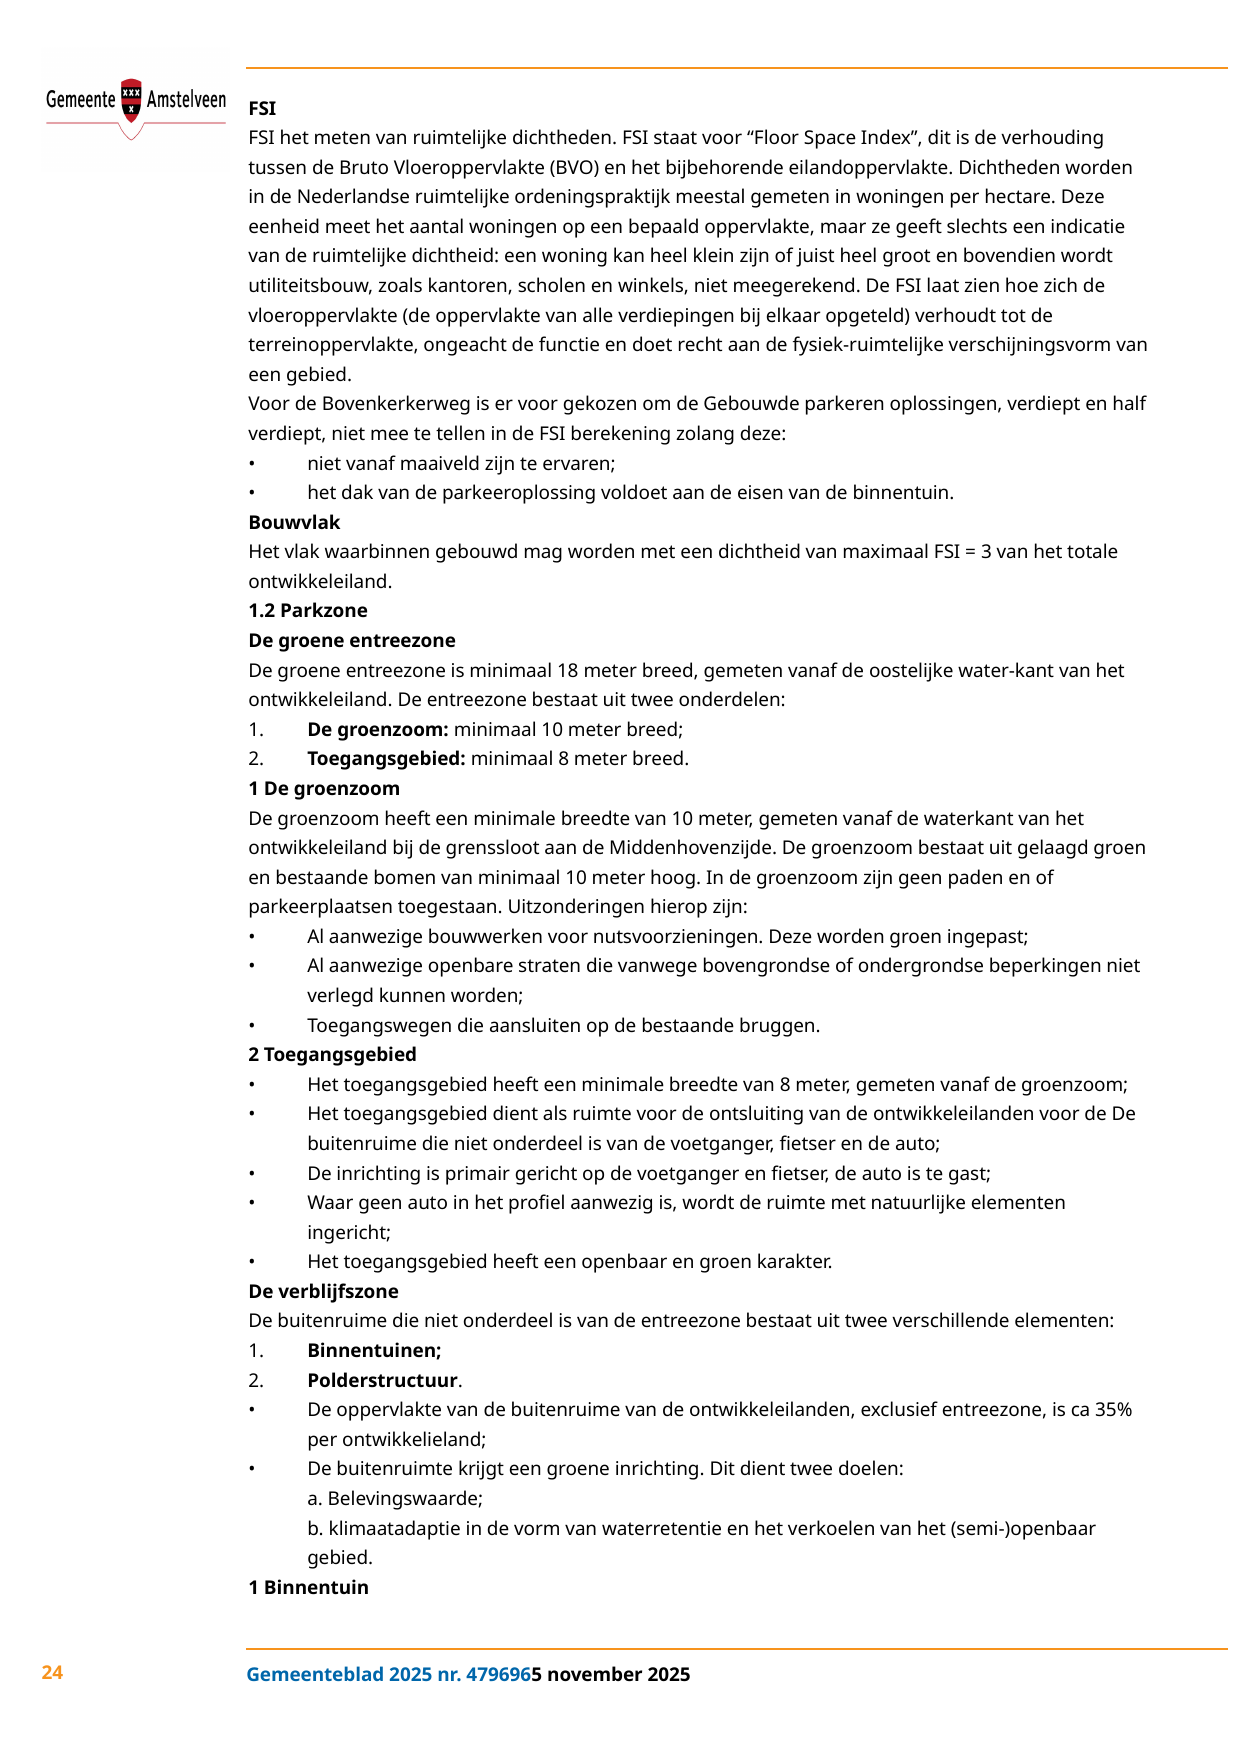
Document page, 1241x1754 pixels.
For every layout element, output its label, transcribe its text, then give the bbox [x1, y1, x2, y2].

list het dak van de parkeeroplossing voldoet aan de eisen van de binnentuin. [248, 479, 1152, 505]
text Het vlak waarbinnen gebouwd mag worden met een dichtheid van maximaal FSI = 3 van het totale ontwikkeleiland. [248, 538, 1152, 594]
text De groene entreezone is minimaal 18 meter breed, gemeten vanaf de oostelijke water-kant van het ontwikkeleiland. De entreezone bestaat uit twee onderdelen: [248, 657, 1152, 712]
text 1 Binnentuin [248, 1574, 1152, 1600]
text FSI [248, 95, 1152, 121]
list De groenzoom: minimaal 10 meter breed; [248, 716, 1152, 742]
text De verblijfszone [248, 1278, 1152, 1304]
list De inrichting is primair gericht op de voetganger en fietser, de auto is te gast; [248, 1160, 1152, 1186]
list Binnentuinen; [248, 1337, 1152, 1363]
list Toegangswegen die aansluiten op de bestaande bruggen. [248, 1012, 1152, 1038]
list Waar geen auto in het profiel aanwezig is, wordt de ruimte met natuurlijke elementen ingericht; [248, 1189, 1152, 1245]
list Toegangsgebied: minimaal 8 meter breed. [248, 746, 1152, 771]
list Polderstructuur. [248, 1367, 1152, 1393]
list De oppervlakte van de buitenruime van de ontwikkeleilanden, exclusief entreezone, is ca 35% per ontwikkelieland; [248, 1396, 1152, 1452]
list Al aanwezige bouwwerken voor nutsvoorzieningen. Deze worden groen ingepast; [248, 923, 1152, 949]
text Voor de Bovenkerkerweg is er voor gekozen om de Gebouwde parkeren oplossingen, verdiept en half verdiept, niet mee te tellen in de FSI berekening zolang deze: [248, 391, 1152, 446]
text 2 Toegangsgebied [248, 1041, 1152, 1067]
text De groene entreezone [248, 627, 1152, 653]
text Bouwvlak [248, 509, 1152, 535]
text FSI het meten van ruimtelijke dichtheden. FSI staat voor “Floor Space Index”, dit is de verhouding tussen de Bruto Vloeroppervlakte (BVO) en het bijbehorende eilandoppervlakte. Dichtheden worden in de Nederlandse ruimtelijke ordeningspraktijk meestal gemeten in woningen per hectare. Deze eenheid meet het aantal woningen op een bepaald oppervlakte, maar ze geeft slechts een indicatie van de ruimtelijke dichtheid: een woning kan heel klein zijn of juist heel groot en bovendien wordt utiliteitsbouw, zoals kantoren, scholen en winkels, niet meegerekend. De FSI laat zien hoe zich de vloeroppervlakte (de oppervlakte van alle verdiepingen bij elkaar opgeteld) verhoudt tot de terreinoppervlakte, ongeacht de functie en doet recht aan de fysiek-ruimtelijke verschijningsvorm van een gebied. [248, 124, 1152, 387]
list Al aanwezige openbare straten die vanwege bovengrondse of ondergrondse beperkingen niet verlegd kunnen worden; [248, 953, 1152, 1008]
list De buitenruimte krijgt een groene inrichting. Dit dient twee doelen: [248, 1456, 1152, 1481]
picture [41, 47, 231, 172]
list Het toegangsgebied dient als ruimte voor de ontsluiting van de ontwikkeleilanden voor de De buitenruime die niet onderdeel is van de voetganger, fietser en de auto; [248, 1101, 1152, 1156]
list a. Belevingswaarde; [248, 1485, 1152, 1511]
list Het toegangsgebied heeft een minimale breedte van 8 meter, gemeten vanaf de groenzoom; [248, 1071, 1152, 1097]
text 1.2 Parkzone [248, 598, 1152, 623]
list niet vanaf maaiveld zijn te ervaren; [248, 450, 1152, 476]
text De groenzoom heeft een minimale breedte van 10 meter, gemeten vanaf de waterkant van het ontwikkeleiland bij de grenssloot aan de Middenhovenzijde. De groenzoom bestaat uit gelaagd groen en bestaande bomen van minimaal 10 meter hoog. In de groenzoom zijn geen paden en of parkeerplaatsen toegestaan. Uitzonderingen hierop zijn: [248, 805, 1152, 919]
text De buitenruime die niet onderdeel is van de entreezone bestaat uit twee verschillende elementen: [248, 1308, 1152, 1333]
list b. klimaatadaptie in de vorm van waterretentie en het verkoelen van het (semi-)openbaar gebied. [248, 1515, 1152, 1570]
text 1 De groenzoom [248, 775, 1152, 801]
list Het toegangsgebied heeft een openbaar en groen karakter. [248, 1248, 1152, 1274]
